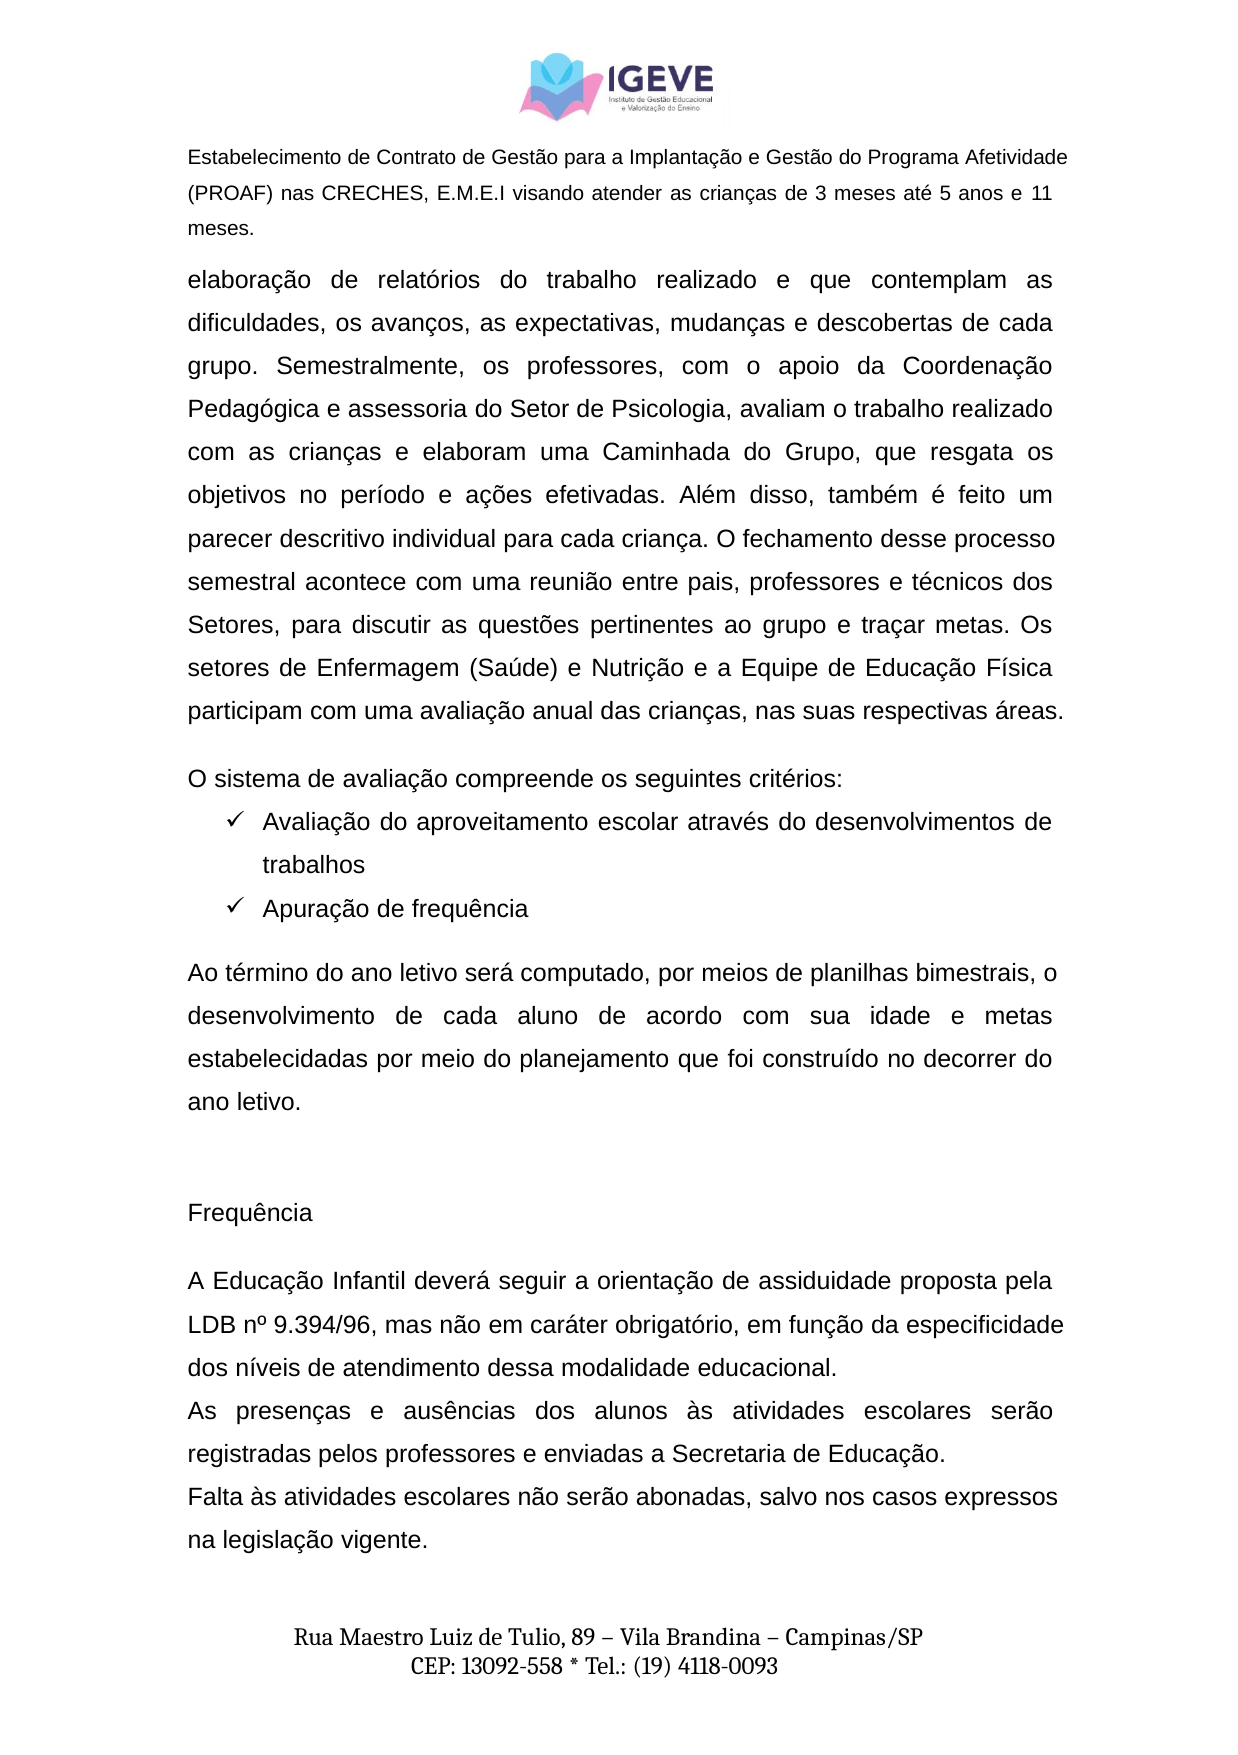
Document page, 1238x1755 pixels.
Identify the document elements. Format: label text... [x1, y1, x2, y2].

text grupo. Semestralmente, os professores, com o apoio da Coordenação [187, 352, 1077, 380]
text Falta às atividades escolares não serão abonadas, salvo nos casos expressos [187, 1483, 1077, 1511]
text Rua Maestro Luiz de Tulio, 89 – Vila Brandina – Campinas/SP [293, 1622, 972, 1651]
text participam com uma avaliação anual das crianças, nas suas respectivas áreas. [187, 697, 1077, 725]
text elaboração de relatórios do trabalho realizado e que contemplam as [187, 266, 1077, 294]
text Setores, para discutir as questões pertinentes ao grupo e traçar metas. Os [187, 611, 1077, 639]
text desenvolvimento de cada aluno de acordo com sua idade e metas [187, 1002, 1076, 1030]
text Avaliação do aproveitamento escolar através do desenvolvimentos de [262, 808, 1076, 836]
text CEP: 13092-558 * Tel.: (19) 4118-0093 [411, 1651, 853, 1680]
text ano letivo. [187, 1088, 1076, 1116]
text semestral acontece com uma reunião entre pais, professores e técnicos dos [187, 568, 1077, 596]
text dos níveis de atendimento dessa modalidade educacional. [187, 1354, 1077, 1382]
text  [225, 895, 262, 922]
text O sistema de avaliação compreende os seguintes critérios: [187, 765, 867, 793]
text Apuração de frequência [262, 895, 553, 923]
text dificuldades, os avanços, as expectativas, mudanças e descobertas de cada [187, 309, 1077, 337]
text parecer descritivo individual para cada criança. O fechamento desse processo [187, 525, 1077, 553]
text meses. [187, 217, 1077, 240]
text Ao término do ano letivo será computado, por meios de planilhas bimestrais, o [187, 959, 1076, 987]
text registradas pelos professores e enviadas a Secretaria de Educação. [187, 1440, 1077, 1468]
text trabalhos [262, 852, 390, 879]
text objetivos no período e ações efetivadas. Além disso, também é feito um [187, 482, 1077, 509]
text Estabelecimento de Contrato de Gestão para a Implantação e Gestão do Programa Afetividade [187, 146, 1077, 169]
text LDB nº 9.394/96, mas não em caráter obrigatório, em função da especificidade [187, 1311, 1077, 1339]
text Pedagógica e assessoria do Setor de Psicologia, avaliam o trabalho realizado [187, 395, 1077, 423]
text  [225, 808, 262, 836]
text (PROAF) nas CRECHES, E.M.E.I visando atender as crianças de 3 meses até 5 anos e 11 [187, 181, 1077, 205]
text As presenças e ausências dos alunos às atividades escolares serão [187, 1397, 1077, 1425]
text na legislação vigente. [187, 1526, 1077, 1554]
text Frequência [187, 1199, 338, 1227]
text estabelecidadas por meio do planejamento que foi construído no decorrer do [187, 1045, 1076, 1073]
text com as crianças e elaboram uma Caminhada do Grupo, que resgata os [187, 438, 1077, 466]
text A Educação Infantil deverá seguir a orientação de assiduidade proposta pela [187, 1267, 1077, 1295]
text setores de Enfermagem (Saúde) e Nutrição e a Equipe de Educação Física [187, 654, 1077, 682]
picture [509, 47, 731, 134]
